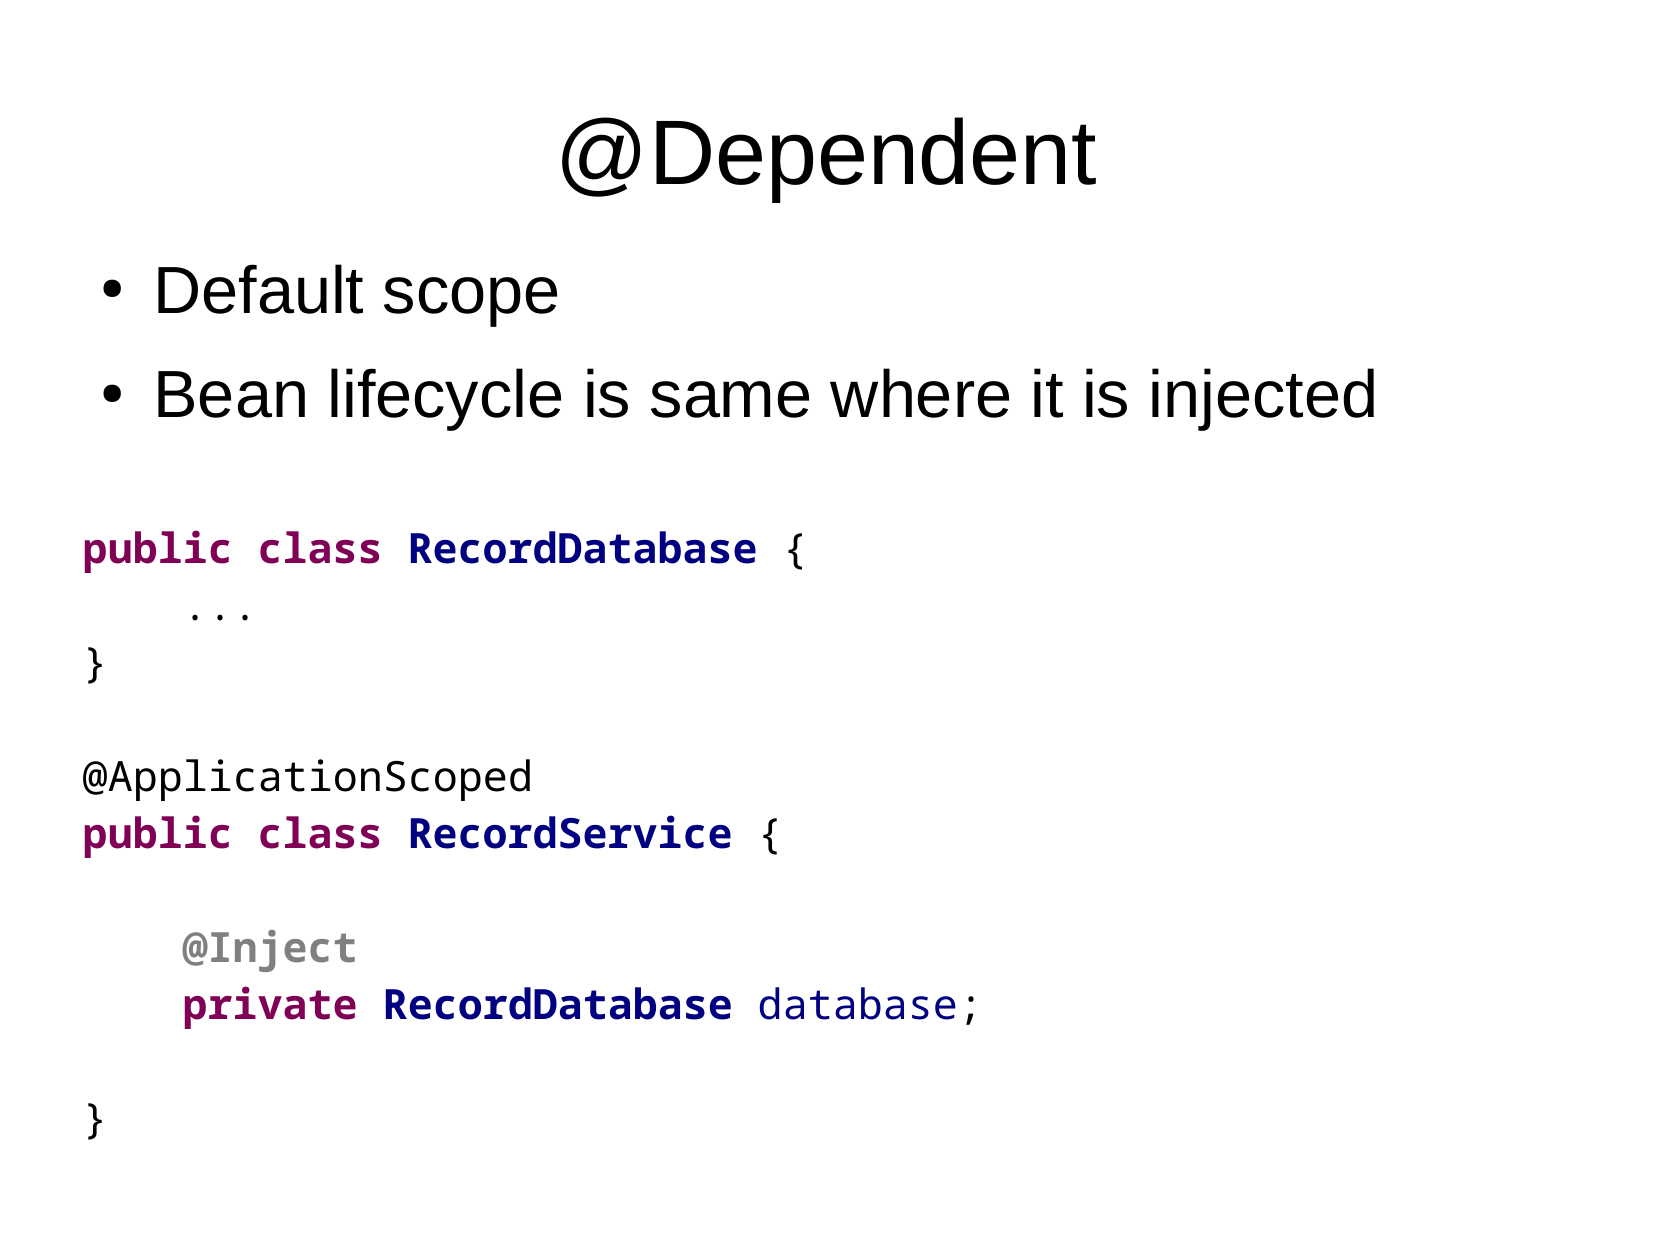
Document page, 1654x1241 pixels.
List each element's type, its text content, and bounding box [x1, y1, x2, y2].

title @Dependent [82, 49, 1571, 248]
list Default scope Bean lifecycle is same where it is injected public class RecordDatabase { ... } @ApplicationScoped public class RecordService { @Inject private RecordDatabase database; } [82, 248, 1571, 1150]
